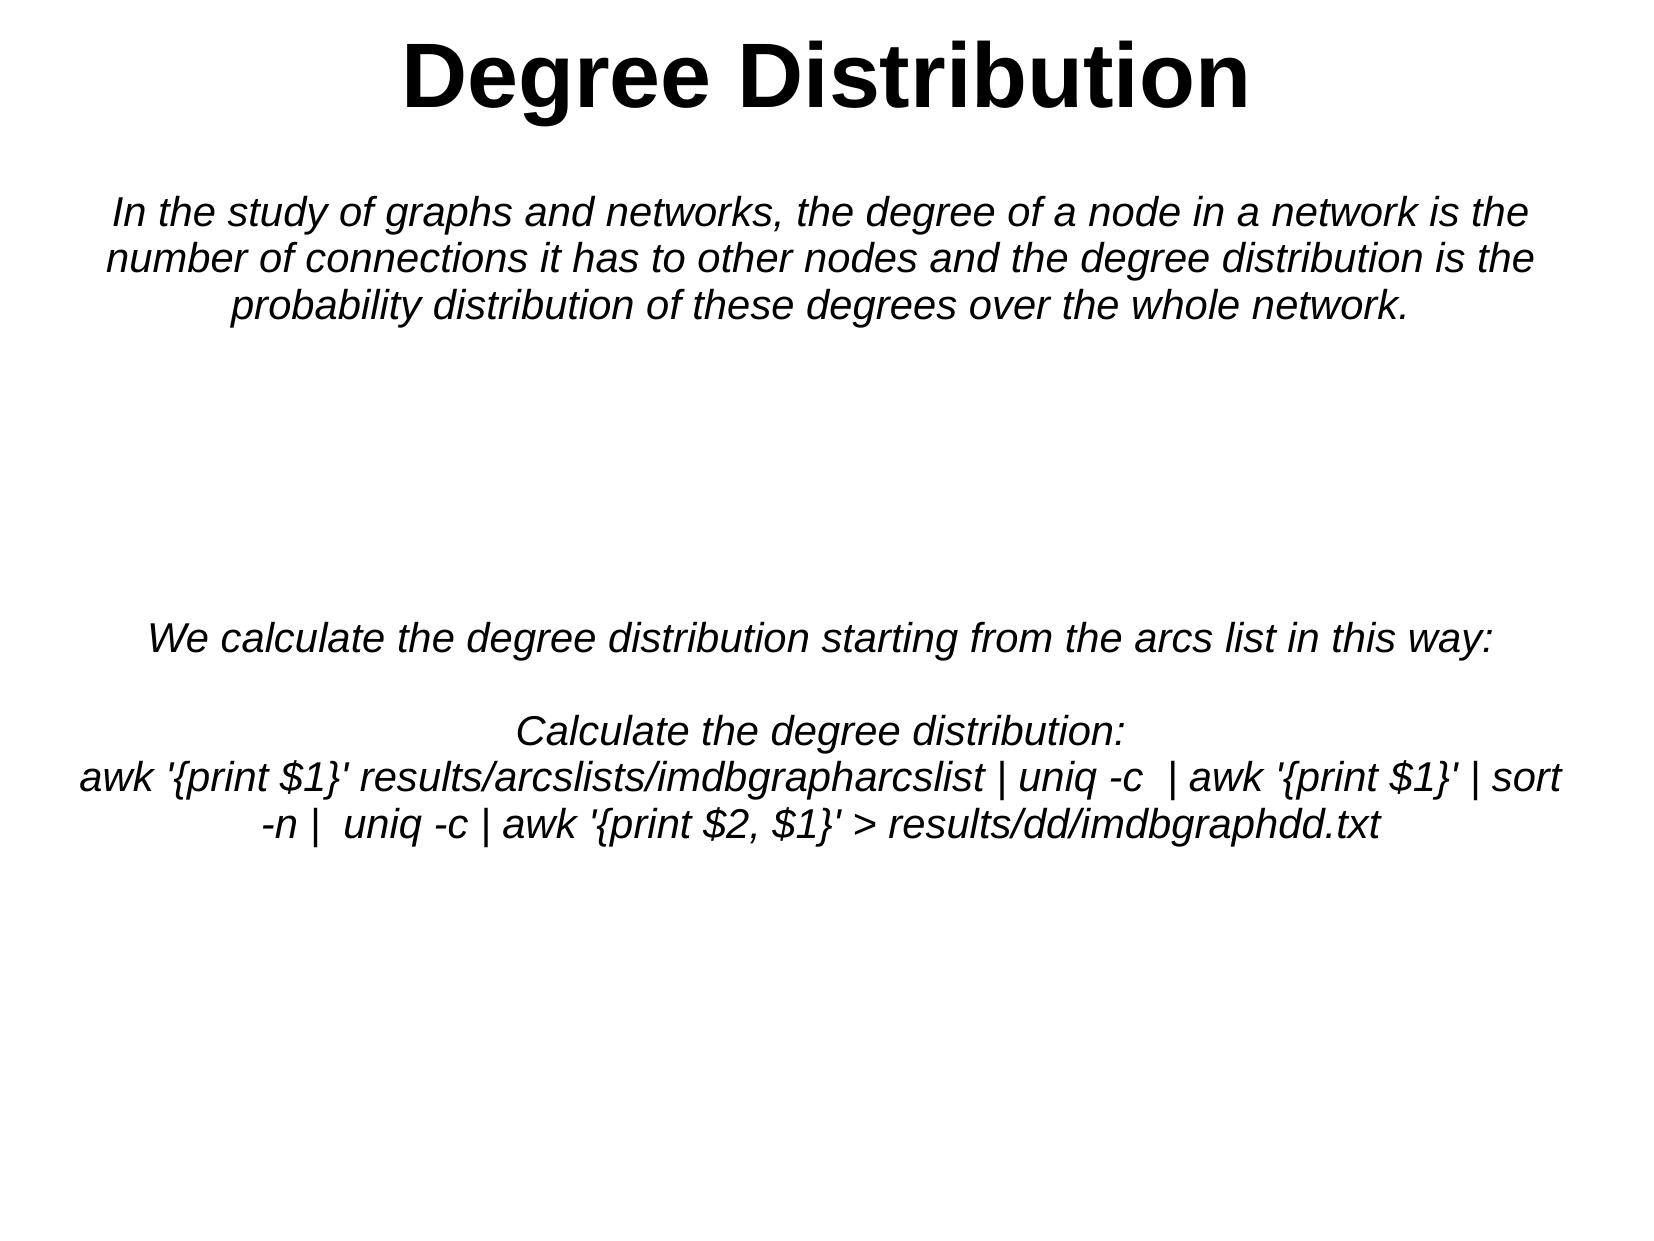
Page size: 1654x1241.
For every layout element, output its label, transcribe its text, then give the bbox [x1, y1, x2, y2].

title We calculate the degree distribution starting from the arcs list in this way: Calculate the degree distribution: awk '{print $1}' results/arcslists/imdbgrapharcslist | uniq -c | awk '{print $1}' | sort -n | uniq -c | awk '{print $2, $1}' > results/dd/imdbgraphdd.txt [76, 614, 1565, 847]
title In the study of graphs and networks, the degree of a node in a network is the number of connections it has to other nodes and the degree distribution is the probability distribution of these degrees over the whole network. [76, 162, 1565, 355]
title Degree Distribution [82, 0, 1571, 173]
